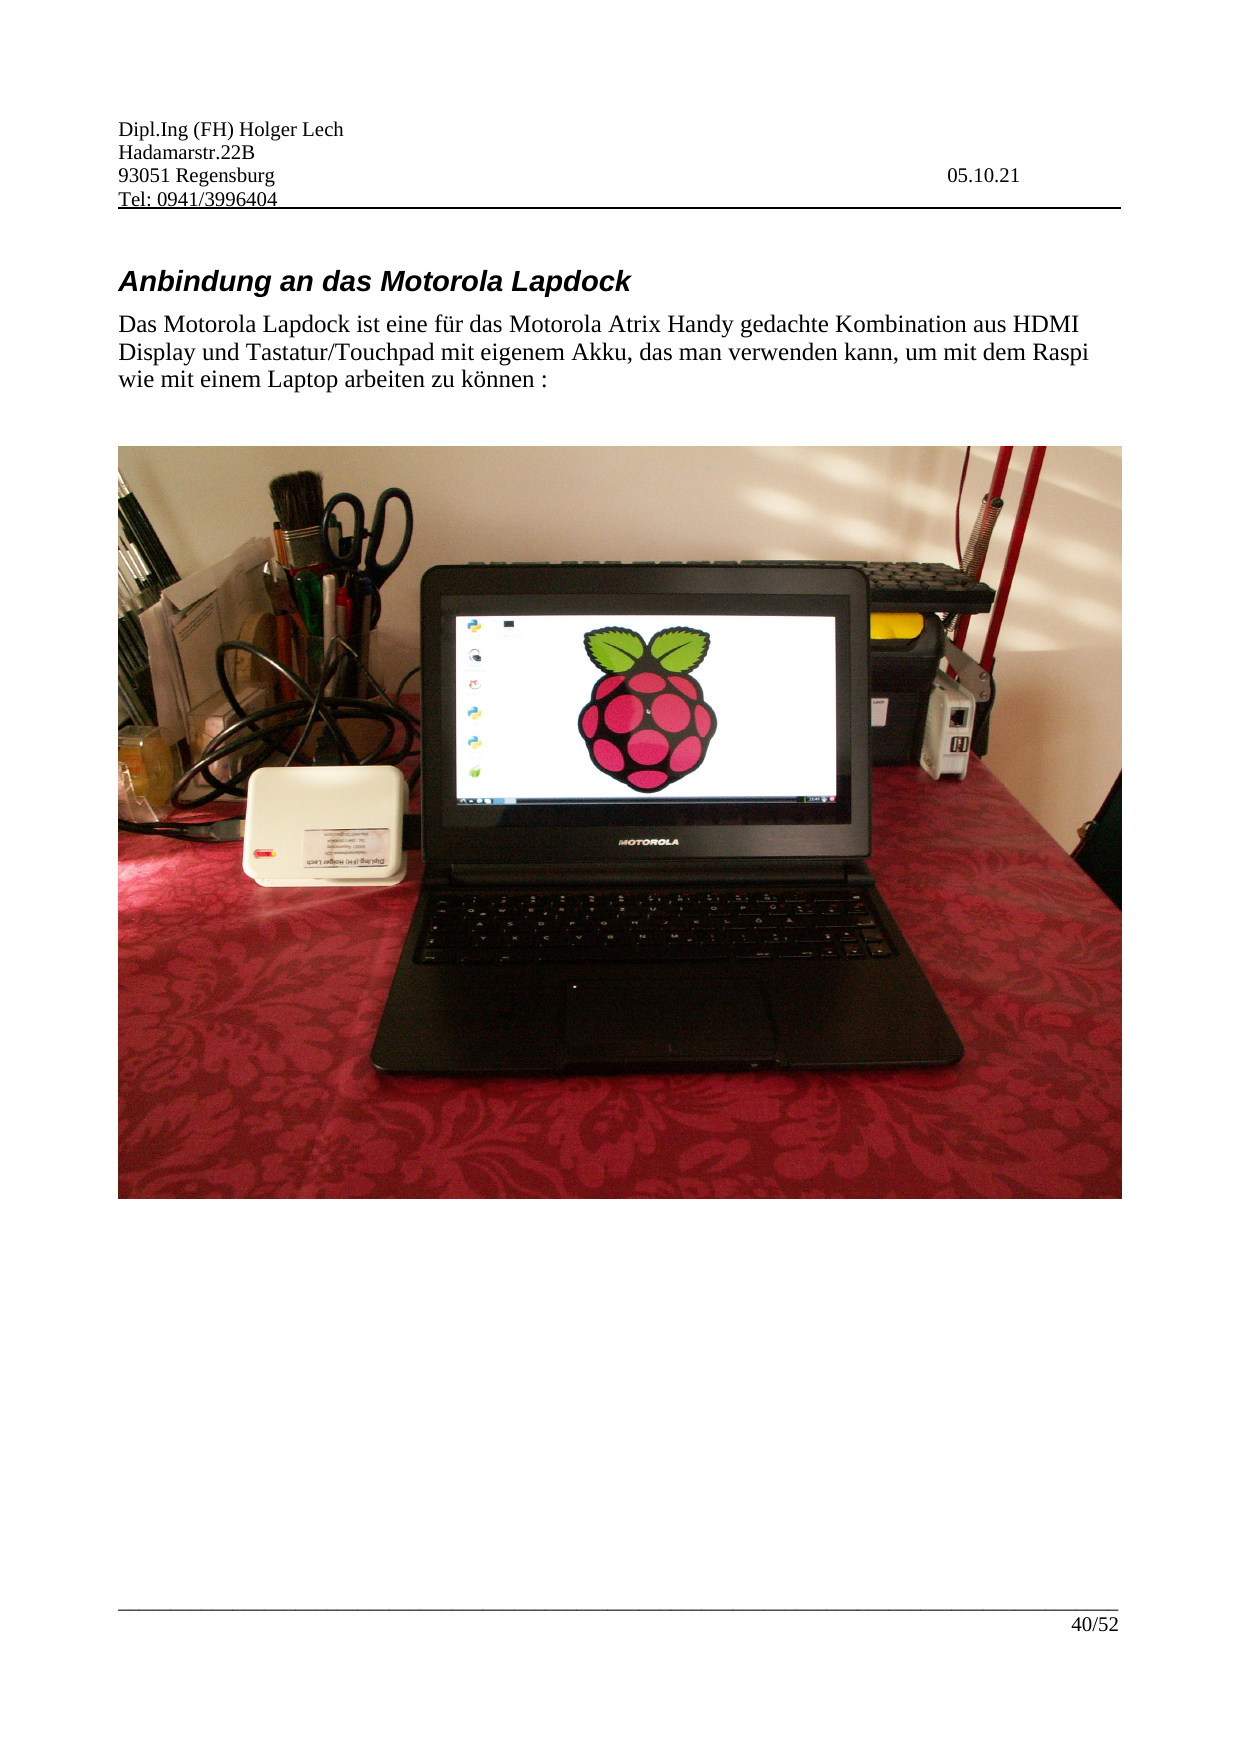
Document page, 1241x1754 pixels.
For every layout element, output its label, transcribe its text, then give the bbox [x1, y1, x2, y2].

picture [118, 446, 1122, 1199]
subtitle Anbindung an das Motorola Lapdock [118, 265, 1122, 298]
text Das Motorola Lapdock ist eine für das Motorola Atrix Handy gedachte Kombination aus HDMI Display und Tastatur/Touchpad mit eigenem Akku, das man verwenden kann, um mit dem Raspi wie mit einem Laptop arbeiten zu können : [118, 310, 1122, 393]
